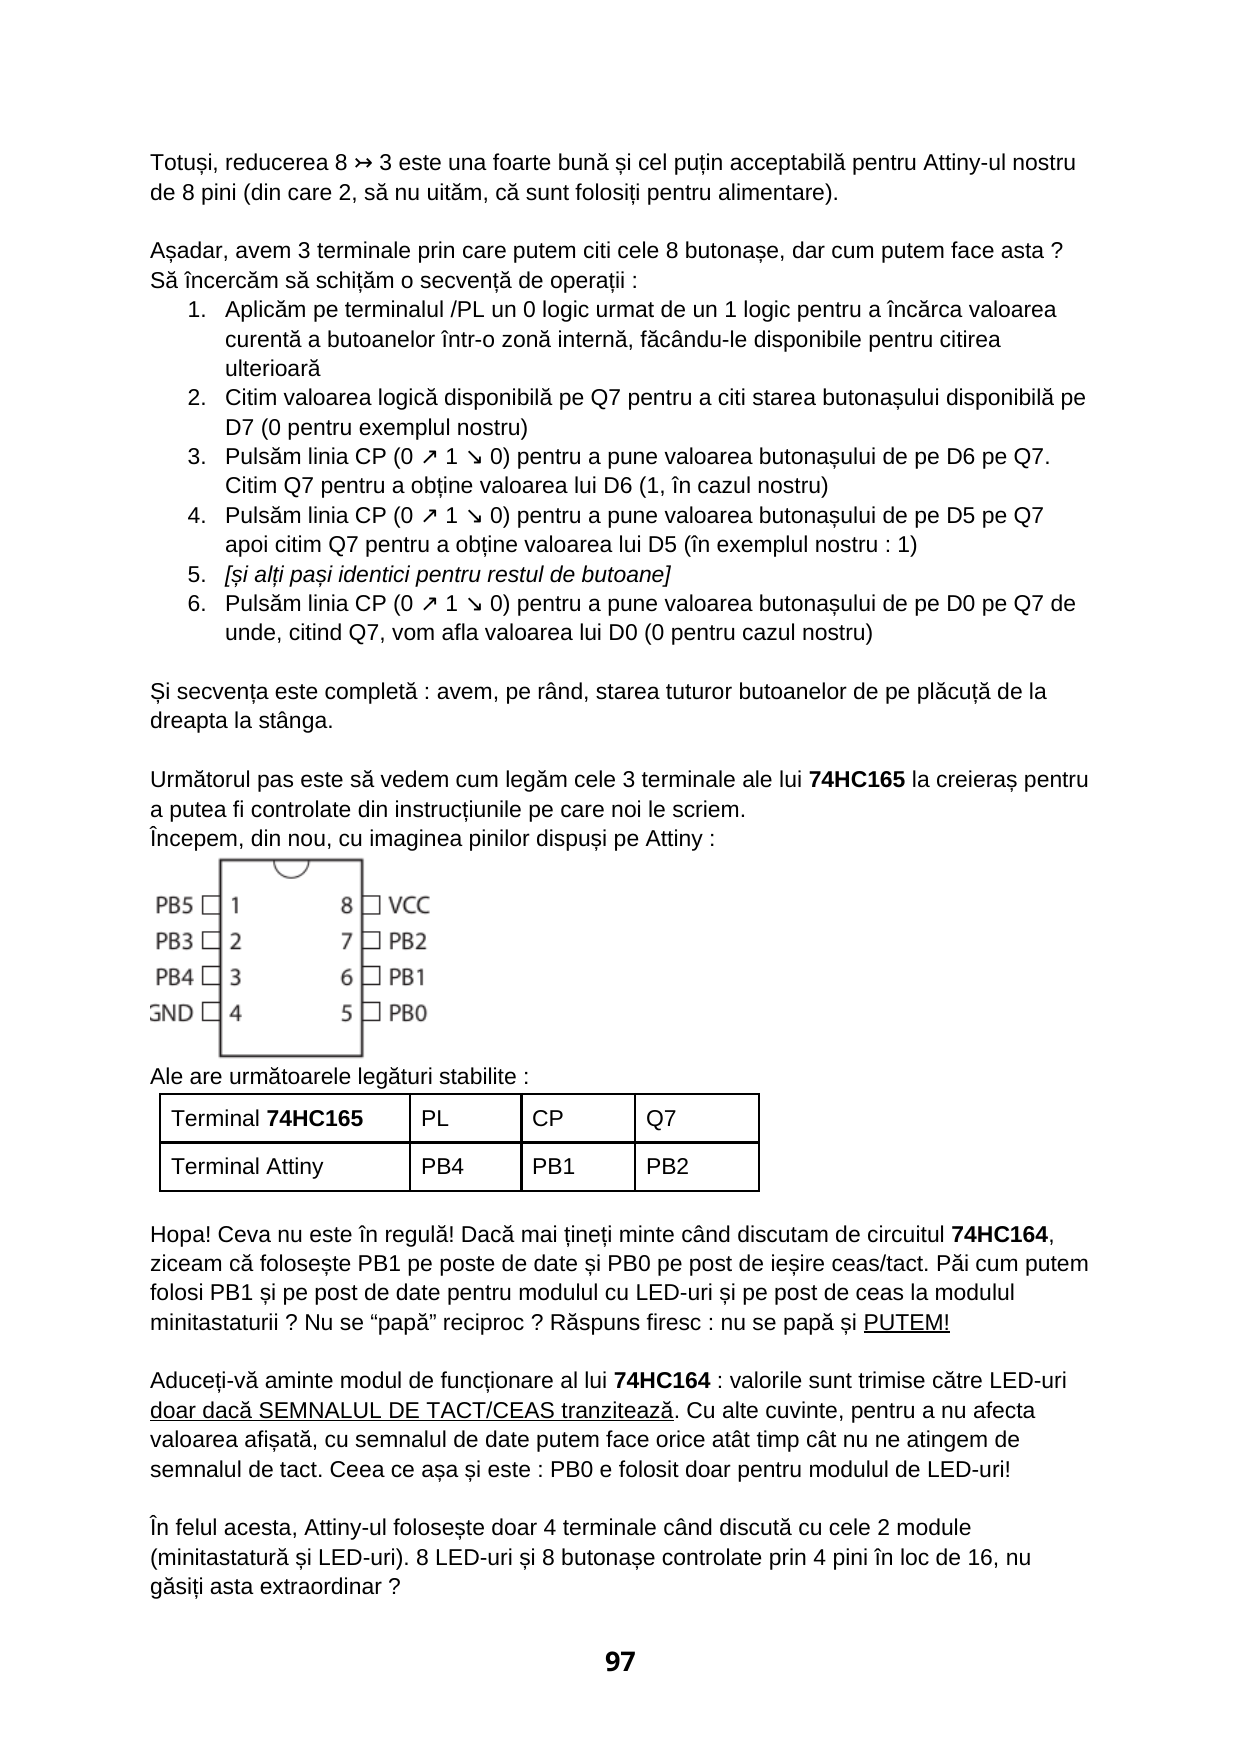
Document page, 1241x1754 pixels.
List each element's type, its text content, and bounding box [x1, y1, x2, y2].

list [și alți pași identici pentru restul de butoane] [187, 561, 1091, 587]
table_header PL [411, 1095, 520, 1141]
text Și secvența este completă : avem, pe rând, starea tuturor butoanelor de pe plăcuță de la dreapta la stânga. [150, 679, 1091, 734]
list Citim valoarea logică disponibilă pe Q7 pentru a citi starea butonașului disponibilă pe D7 (0 pentru exemplul nostru) [187, 385, 1091, 440]
text În felul acesta, Attiny-ul folosește doar 4 terminale când discută cu cele 2 module (minitastatură și LED-uri). 8 LED-uri și 8 butonașe controlate prin 4 pini în loc de 16, nu găsiți asta extraordinar ? [150, 1515, 1091, 1599]
table_cell PB2 [636, 1144, 758, 1190]
text Totuși, reducerea 8 ↣ 3 este una foarte bună și cel puțin acceptabilă pentru Attiny-ul nostru de 8 pini (din care 2, să nu uităm, că sunt folosiți pentru alimentare). [150, 150, 1091, 205]
text Începem, din nou, cu imaginea pinilor dispuși pe Attiny : [150, 826, 1091, 851]
list Pulsăm linia CP (0 ↗ 1 ↘ 0) pentru a pune valoarea butonașului de pe D0 pe Q7 de unde, citind Q7, vom afla valoarea lui D0 (0 pentru cazul nostru) [187, 591, 1091, 646]
table_cell Terminal Attiny [161, 1144, 409, 1190]
table_cell PB1 [523, 1144, 634, 1190]
text Următorul pas este să vedem cum legăm cele 3 terminale ale lui 74HC165 la creieraș pentru a putea fi controlate din instrucțiunile pe care noi le scriem. [150, 767, 1091, 822]
table_header Q7 [636, 1095, 758, 1141]
list Pulsăm linia CP (0 ↗ 1 ↘ 0) pentru a pune valoarea butonașului de pe D6 pe Q7. Citim Q7 pentru a obține valoarea lui D6 (1, în cazul nostru) [187, 444, 1091, 499]
text Aduceți-vă aminte modul de funcționare al lui 74HC164 : valorile sunt trimise către LED-uri doar dacă SEMNALUL DE TACT/CEAS tranzitează. Cu alte cuvinte, pentru a nu afecta valoarea afișată, cu semnalul de date putem face orice atât timp cât nu ne atingem de semnalul de tact. Ceea ce așa și este : PB0 e folosit doar pentru modulul de LED-uri! [150, 1368, 1091, 1482]
table_header Terminal 74HC165 [161, 1095, 409, 1141]
picture [150, 855, 430, 1060]
text Așadar, avem 3 terminale prin care putem citi cele 8 butonașe, dar cum putem face asta ? [150, 238, 1091, 264]
table_cell PB4 [411, 1144, 520, 1190]
text Ale are următoarele legături stabilite : [150, 1063, 1091, 1089]
list Aplicăm pe terminalul /PL un 0 logic urmat de un 1 logic pentru a încărca valoarea curentă a butoanelor într-o zonă internă, făcându-le disponibile pentru citirea ulterioară [187, 297, 1091, 381]
table_header CP [523, 1095, 634, 1141]
text Să încercăm să schițăm o secvență de operații : [150, 267, 1091, 293]
text Hopa! Ceva nu este în regulă! Dacă mai țineți minte când discutam de circuitul 74HC164, ziceam că folosește PB1 pe poste de date și PB0 pe post de ieșire ceas/tact. Păi cum putem folosi PB1 și pe post de date pentru modulul cu LED-uri și pe post de ceas la modulul minitastaturii ? Nu se “papă” reciproc ? Răspuns firesc : nu se papă și PUTEM! [150, 1221, 1091, 1335]
list Pulsăm linia CP (0 ↗ 1 ↘ 0) pentru a pune valoarea butonașului de pe D5 pe Q7 apoi citim Q7 pentru a obține valoarea lui D5 (în exemplul nostru : 1) [187, 502, 1091, 557]
